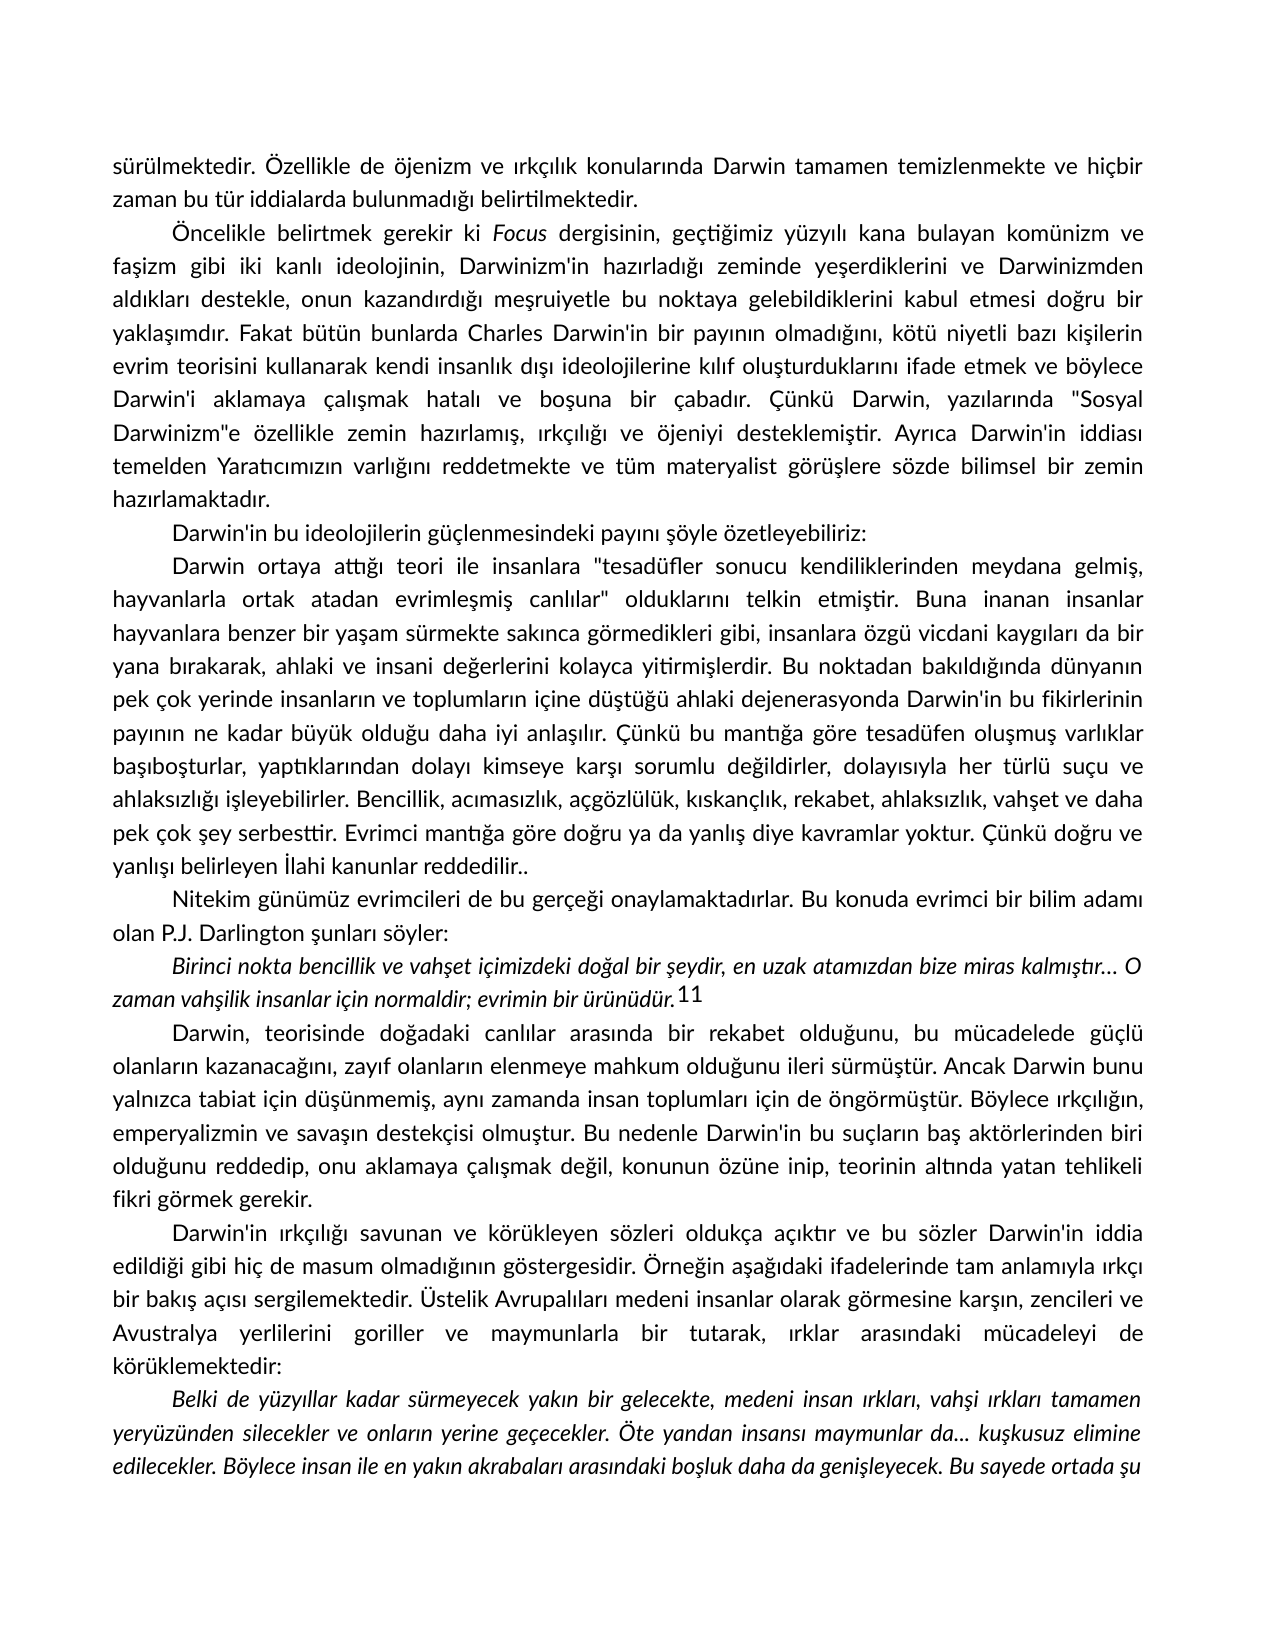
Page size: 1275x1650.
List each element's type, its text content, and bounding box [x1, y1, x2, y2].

text Öncelikle belirtmek gerekir ki Focus dergisinin, geçtiğimiz yüzyılı kana bulayan komünizm ve faşizm gibi iki kanlı ideolojinin, Darwinizm'in hazırladığı zeminde yeşerdiklerini ve Darwinizmden aldıkları destekle, onun kazandırdığı meşruiyetle bu noktaya gelebildiklerini kabul etmesi doğru bir yaklaşımdır. Fakat bütün bunlarda Charles Darwin'in bir payının olmadığını, kötü niyetli bazı kişilerin evrim teorisini kullanarak kendi insanlık dışı ideolojilerine kılıf oluşturduklarını ifade etmek ve böylece Darwin'i aklamaya çalışmak hatalı ve boşuna bir çabadır. Çünkü Darwin, yazılarında "Sosyal Darwinizm"e özellikle zemin hazırlamış, ırkçılığı ve öjeniyi desteklemiştir. Ayrıca Darwin'in iddiası temelden Yaratıcımızın varlığını reddetmekte ve tüm materyalist görüşlere sözde bilimsel bir zemin hazırlamaktadır. [112, 214, 1145, 514]
text Birinci nokta bencillik ve vahşet içimizdeki doğal bir şeydir, en uzak atamızdan bize miras kalmıştır… O zaman vahşilik insanlar için normaldir; evrimin bir ürünüdür.11 [112, 948, 1145, 1014]
text Darwin'in bu ideolojilerin güçlenmesindeki payını şöyle özetleyebiliriz: [112, 514, 1145, 548]
text sürülmektedir. Özellikle de öjenizm ve ırkçılık konularında Darwin tamamen temizlenmekte ve hiçbir zaman bu tür iddialarda bulunmadığı belirtilmektedir. [112, 148, 1145, 214]
text Darwin, teorisinde doğadaki canlılar arasında bir rekabet olduğunu, bu mücadelede güçlü olanların kazanacağını, zayıf olanların elenmeye mahkum olduğunu ileri sürmüştür. Ancak Darwin bunu yalnızca tabiat için düşünmemiş, aynı zamanda insan toplumları için de öngörmüştür. Böylece ırkçılığın, emperyalizmin ve savaşın destekçisi olmuştur. Bu nedenle Darwin'in bu suçların baş aktörlerinden biri olduğunu reddedip, onu aklamaya çalışmak değil, konunun özüne inip, teorinin altında yatan tehlikeli fikri görmek gerekir. [112, 1014, 1145, 1214]
text Darwin'in ırkçılığı savunan ve körükleyen sözleri oldukça açıktır ve bu sözler Darwin'in iddia edildiği gibi hiç de masum olmadığının göstergesidir. Örneğin aşağıdaki ifadelerinde tam anlamıyla ırkçı bir bakış açısı sergilemektedir. Üstelik Avrupalıları medeni insanlar olarak görmesine karşın, zencileri ve Avustralya yerlilerini goriller ve maymunlarla bir tutarak, ırklar arasındaki mücadeleyi de körüklemektedir: [112, 1214, 1145, 1381]
text Nitekim günümüz evrimcileri de bu gerçeği onaylamaktadırlar. Bu konuda evrimci bir bilim adamı olan P.J. Darlington şunları söyler: [112, 881, 1145, 948]
text Darwin ortaya attığı teori ile insanlara "tesadüfler sonucu kendiliklerinden meydana gelmiş, hayvanlarla ortak atadan evrimleşmiş canlılar" olduklarını telkin etmiştir. Buna inanan insanlar hayvanlara benzer bir yaşam sürmekte sakınca görmedikleri gibi, insanlara özgü vicdani kaygıları da bir yana bırakarak, ahlaki ve insani değerlerini kolayca yitirmişlerdir. Bu noktadan bakıldığında dünyanın pek çok yerinde insanların ve toplumların içine düştüğü ahlaki dejenerasyonda Darwin'in bu fikirlerinin payının ne kadar büyük olduğu daha iyi anlaşılır. Çünkü bu mantığa göre tesadüfen oluşmuş varlıklar başıboşturlar, yaptıklarından dolayı kimseye karşı sorumlu değildirler, dolayısıyla her türlü suçu ve ahlaksızlığı işleyebilirler. Bencillik, acımasızlık, açgözlülük, kıskançlık, rekabet, ahlaksızlık, vahşet ve daha pek çok şey serbesttir. Evrimci mantığa göre doğru ya da yanlış diye kavramlar yoktur. Çünkü doğru ve yanlışı belirleyen İlahi kanunlar reddedilir.. [112, 548, 1145, 881]
text Belki de yüzyıllar kadar sürmeyecek yakın bir gelecekte, medeni insan ırkları, vahşi ırkları tamamen yeryüzünden silecekler ve onların yerine geçecekler. Öte yandan insansı maymunlar da... kuşkusuz elimine edilecekler. Böylece insan ile en yakın akrabaları arasındaki boşluk daha da genişleyecek. Bu sayede ortada şu [112, 1381, 1145, 1481]
